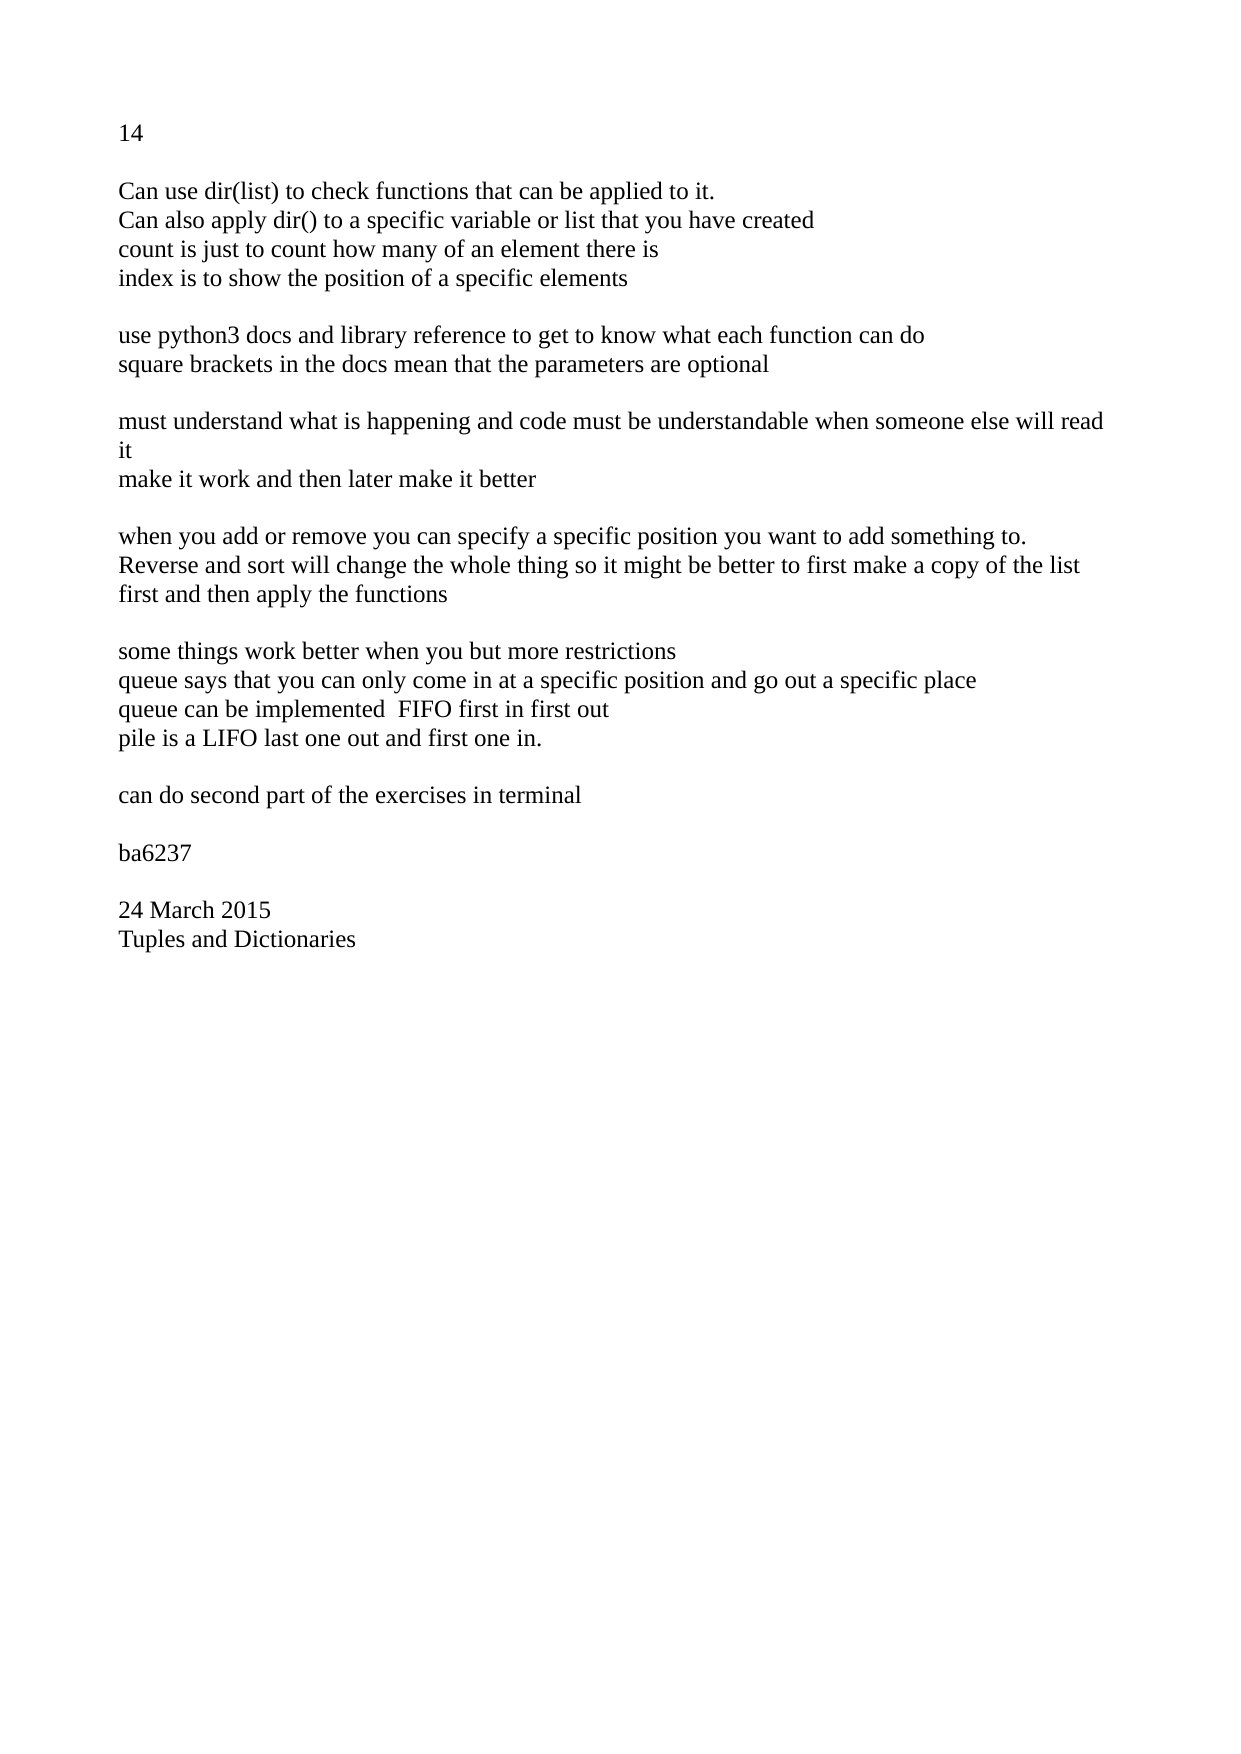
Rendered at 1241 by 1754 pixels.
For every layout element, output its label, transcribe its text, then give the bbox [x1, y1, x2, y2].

text 24 March 2015 [118, 895, 1122, 924]
text must understand what is happening and code must be understandable when someone else will read it [118, 406, 1122, 464]
text square brackets in the docs mean that the parameters are optional [118, 349, 1122, 378]
text count is just to count how many of an element there is [118, 234, 1122, 263]
text use python3 docs and library reference to get to know what each function can do [118, 320, 1122, 349]
text Can use dir(list) to check functions that can be applied to it. [118, 176, 1122, 205]
text queue can be implemented FIFO first in first out [118, 694, 1122, 723]
text can do second part of the exercises in terminal [118, 780, 1122, 809]
text ba6237 [118, 838, 1122, 866]
text Reverse and sort will change the whole thing so it might be better to first make a copy of the list first and then apply the functions [118, 550, 1122, 608]
text make it work and then later make it better [118, 464, 1122, 493]
text Can also apply dir() to a specific variable or list that you have created [118, 205, 1122, 234]
text Tuples and Dictionaries [118, 924, 1122, 953]
text some things work better when you but more restrictions [118, 636, 1122, 665]
text queue says that you can only come in at a specific position and go out a specific place [118, 665, 1122, 694]
text index is to show the position of a specific elements [118, 263, 1122, 291]
text when you add or remove you can specify a specific position you want to add something to. [118, 521, 1122, 550]
text pile is a LIFO last one out and first one in. [118, 723, 1122, 751]
